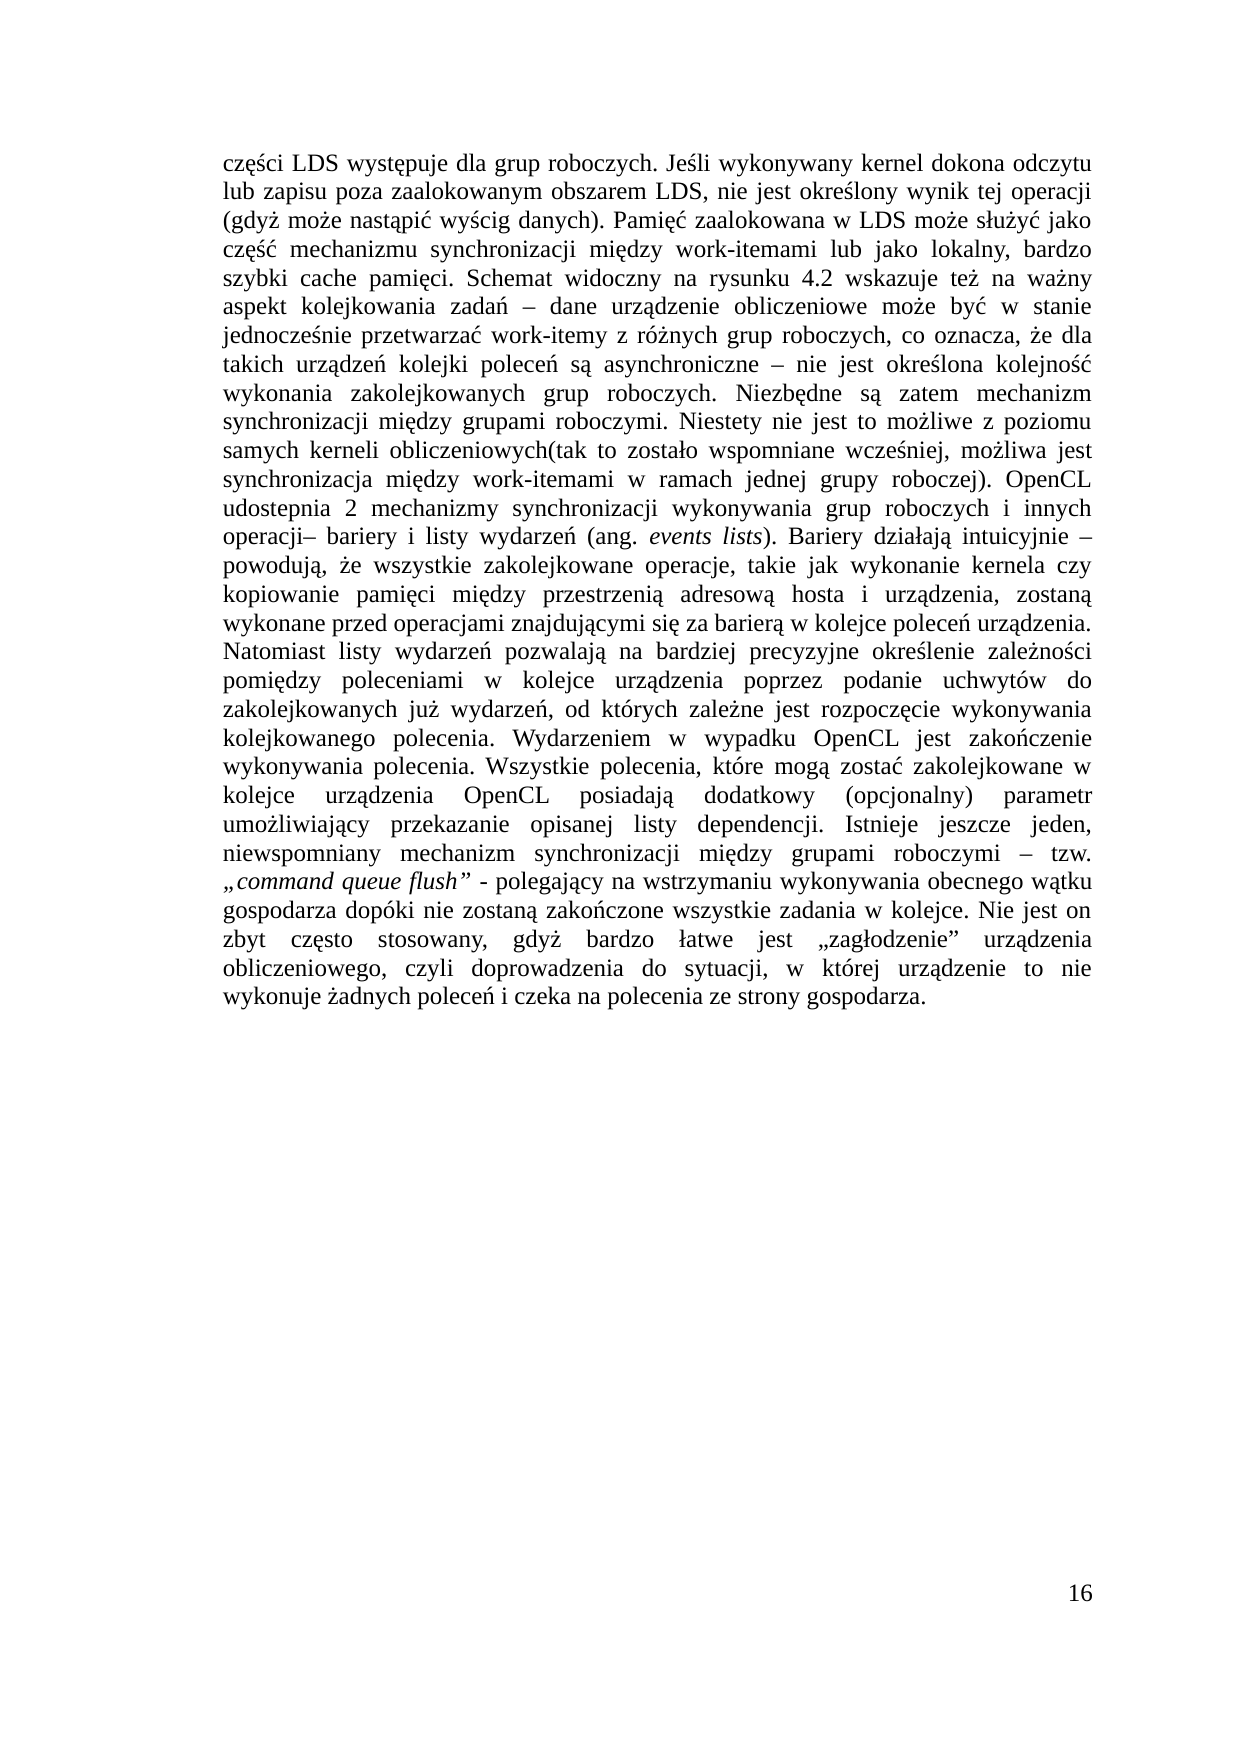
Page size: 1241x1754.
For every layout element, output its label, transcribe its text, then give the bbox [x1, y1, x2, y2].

list części LDS występuje dla grup roboczych. Jeśli wykonywany kernel dokona odczytu lub zapisu poza zaalokowanym obszarem LDS, nie jest określony wynik tej operacji (gdyż może nastąpić wyścig danych). Pamięć zaalokowana w LDS może służyć jako część mechanizmu synchronizacji między work-itemami lub jako lokalny, bardzo szybki cache pamięci. Schemat widoczny na rysunku 4.2 wskazuje też na ważny aspekt kolejkowania zadań – dane urządzenie obliczeniowe może być w stanie jednocześnie przetwarzać work-itemy z różnych grup roboczych, co oznacza, że dla takich urządzeń kolejki poleceń są asynchroniczne – nie jest określona kolejność wykonania zakolejkowanych grup roboczych. Niezbędne są zatem mechanizm synchronizacji między grupami roboczymi. Niestety nie jest to możliwe z poziomu samych kerneli obliczeniowych(tak to zostało wspomniane wcześniej, możliwa jest synchronizacja między work-itemami w ramach jednej grupy roboczej). OpenCL udostepnia 2 mechanizmy synchronizacji wykonywania grup roboczych i innych operacji– bariery i listy wydarzeń (ang. events lists). Bariery działają intuicyjnie – powodują, że wszystkie zakolejkowane operacje, takie jak wykonanie kernela czy kopiowanie pamięci między przestrzenią adresową hosta i urządzenia, zostaną wykonane przed operacjami znajdującymi się za barierą w kolejce poleceń urządzenia. Natomiast listy wydarzeń pozwalają na bardziej precyzyjne określenie zależności pomiędzy poleceniami w kolejce urządzenia poprzez podanie uchwytów do zakolejkowanych już wydarzeń, od których zależne jest rozpoczęcie wykonywania kolejkowanego polecenia. Wydarzeniem w wypadku OpenCL jest zakończenie wykonywania polecenia. Wszystkie polecenia, które mogą zostać zakolejkowane w kolejce urządzenia OpenCL posiadają dodatkowy (opcjonalny) parametr umożliwiający przekazanie opisanej listy dependencji. Istnieje jeszcze jeden, niewspomniany mechanizm synchronizacji między grupami roboczymi – tzw. „command queue flush” - polegający na wstrzymaniu wykonywania obecnego wątku gospodarza dopóki nie zostaną zakończone wszystkie zadania w kolejce. Nie jest on zbyt często stosowany, gdyż bardzo łatwe jest „zagłodzenie” urządzenia obliczeniowego, czyli doprowadzenia do sytuacji, w której urządzenie to nie wykonuje żadnych poleceń i czeka na polecenia ze strony gospodarza. [185, 148, 1093, 1010]
